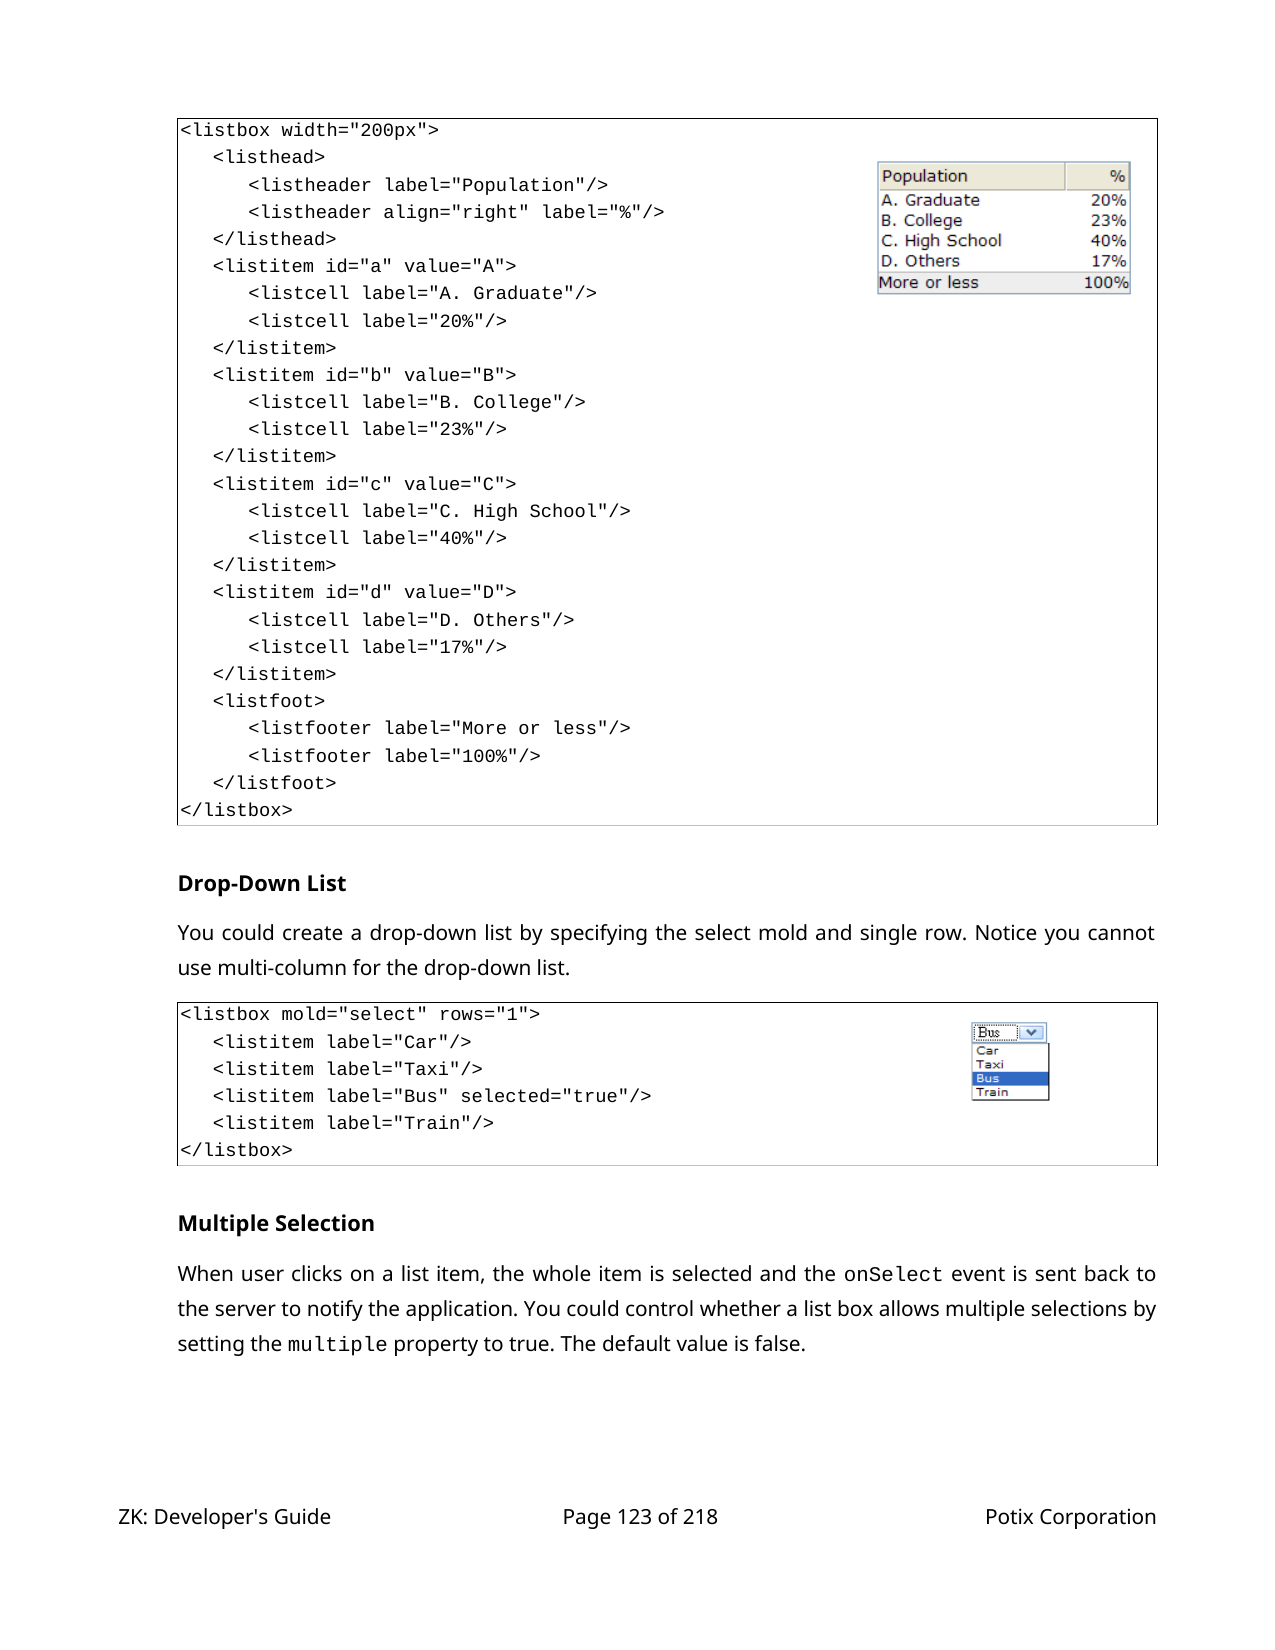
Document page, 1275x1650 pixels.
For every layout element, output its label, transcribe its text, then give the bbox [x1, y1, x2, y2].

text When user clicks on a list item, the whole item is selected and the onSelect event is sent back to the server to notify the application. You could control whether a list box allows multiple selections by setting the multiple property to true. The default value is false. [177, 1259, 1157, 1358]
text <listitem label="Car"/> [178, 1029, 968, 1054]
subtitle Drop-Down List [177, 868, 1157, 898]
text <listheader label="Population"/> [178, 172, 875, 197]
text <listbox mold="select" rows="1"> [178, 1003, 1157, 1027]
text <listfooter label="100%"/> [178, 743, 1157, 768]
text <listitem id="a" value="A"> [178, 254, 875, 278]
text <listcell label="B. College"/> [178, 390, 1157, 414]
text </listitem> [178, 444, 1157, 469]
text </listfoot> [178, 771, 1157, 795]
text [1053, 1029, 1157, 1054]
text </listbox> [178, 798, 1157, 825]
text <listcell label="20%"/> [178, 308, 1157, 333]
text <listcell label="23%"/> [178, 417, 1157, 441]
text <listcell label="C. High School"/> [178, 499, 1157, 523]
text </listhead> [178, 227, 875, 251]
text <listitem label="Bus" selected="true"/> [178, 1084, 1157, 1108]
text <listcell label="17%"/> [178, 635, 1157, 659]
text <listcell label="40%"/> [178, 526, 1157, 550]
text <listheader align="right" label="%"/> [178, 200, 875, 224]
text [1136, 227, 1157, 251]
text <listitem id="b" value="B"> [178, 363, 1157, 387]
text </listitem> [178, 662, 1157, 686]
text <listitem id="c" value="C"> [178, 472, 1157, 496]
text <listfooter label="More or less"/> [178, 716, 1157, 741]
subtitle Multiple Selection [177, 1208, 1157, 1238]
text <listitem label="Train"/> [178, 1111, 1157, 1135]
text <listcell label="D. Others"/> [178, 607, 1157, 632]
text <listitem id="d" value="D"> [178, 580, 1157, 604]
text You could create a drop-down list by specifying the select mold and single row. Notice you cannot use multi-column for the drop-down list. [177, 918, 1157, 982]
text <listfoot> [178, 689, 1157, 713]
text </listitem> [178, 336, 1157, 360]
text [1053, 1057, 1157, 1081]
text <listitem label="Taxi"/> [178, 1057, 968, 1081]
text <listbox width="200px"> [178, 119, 1157, 142]
text </listitem> [178, 553, 1157, 577]
text <listhead> [178, 145, 1157, 169]
text <listcell label="A. Graduate"/> [178, 281, 1157, 306]
text </listbox> [178, 1138, 1157, 1165]
picture [968, 1020, 1053, 1103]
picture [875, 160, 1136, 297]
